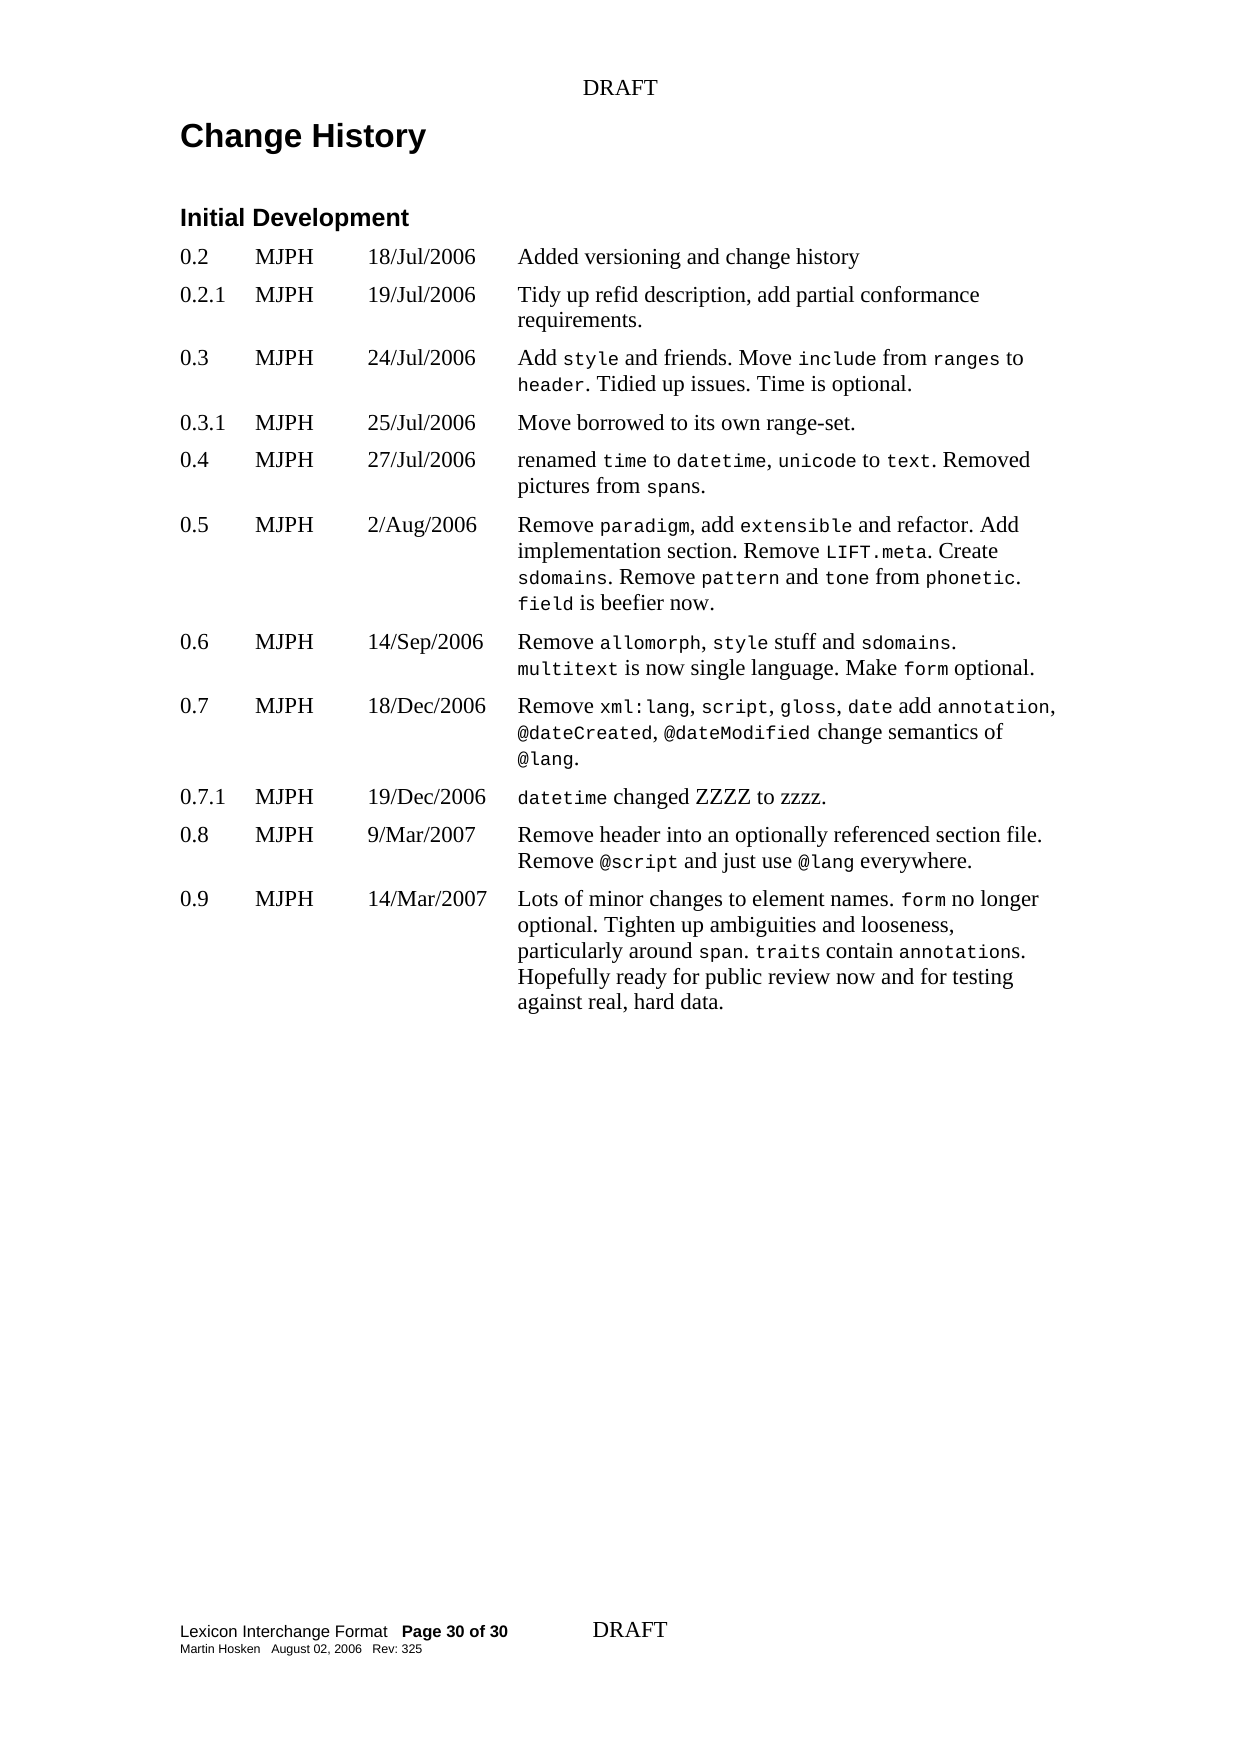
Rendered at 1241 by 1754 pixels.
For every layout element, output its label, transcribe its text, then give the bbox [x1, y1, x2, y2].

text 0.5 MJPH 2/Aug/2006 Remove paradigm, add extensible and refactor. Add implementation section. Remove LIFT.meta. Create sdomains. Remove pattern and tone from phonetic. field is beefier now. [180, 512, 1061, 616]
text 0.3.1 MJPH 25/Jul/2006 Move borrowed to its own range-set. [180, 409, 1061, 435]
text 0.7 MJPH 18/Dec/2006 Remove xml:lang, script, gloss, date add annotation, @dateCreated, @dateModified change semantics of @lang. [180, 693, 1061, 771]
text 0.7.1 MJPH 19/Dec/2006 datetime changed ZZZZ to zzzz. [180, 784, 1061, 810]
text 0.9 MJPH 14/Mar/2007 Lots of minor changes to element names. form no longer optional. Tighten up ambiguities and looseness, particularly around span. traits contain annotations. Hopefully ready for public review now and for testing against real, hard data. [180, 886, 1061, 1015]
text 0.2 MJPH 18/Jul/2006 Added versioning and change history [180, 244, 1061, 269]
text 0.6 MJPH 14/Sep/2006 Remove allomorph, style stuff and sdomains. multitext is now single language. Make form optional. [180, 629, 1061, 681]
text 0.4 MJPH 27/Jul/2006 renamed time to datetime, unicode to text. Removed pictures from spans. [180, 447, 1061, 499]
text 0.8 MJPH 9/Mar/2007 Remove header into an optionally referenced section file. Remove @script and just use @lang everywhere. [180, 822, 1061, 874]
subtitle Change History [180, 117, 1061, 154]
text 0.2.1 MJPH 19/Jul/2006 Tidy up refid description, add partial conformance requirements. [180, 282, 1061, 332]
subtitle Initial Development [180, 204, 1061, 232]
text 0.3 MJPH 24/Jul/2006 Add style and friends. Move include from ranges to header. Tidied up issues. Time is optional. [180, 345, 1061, 397]
